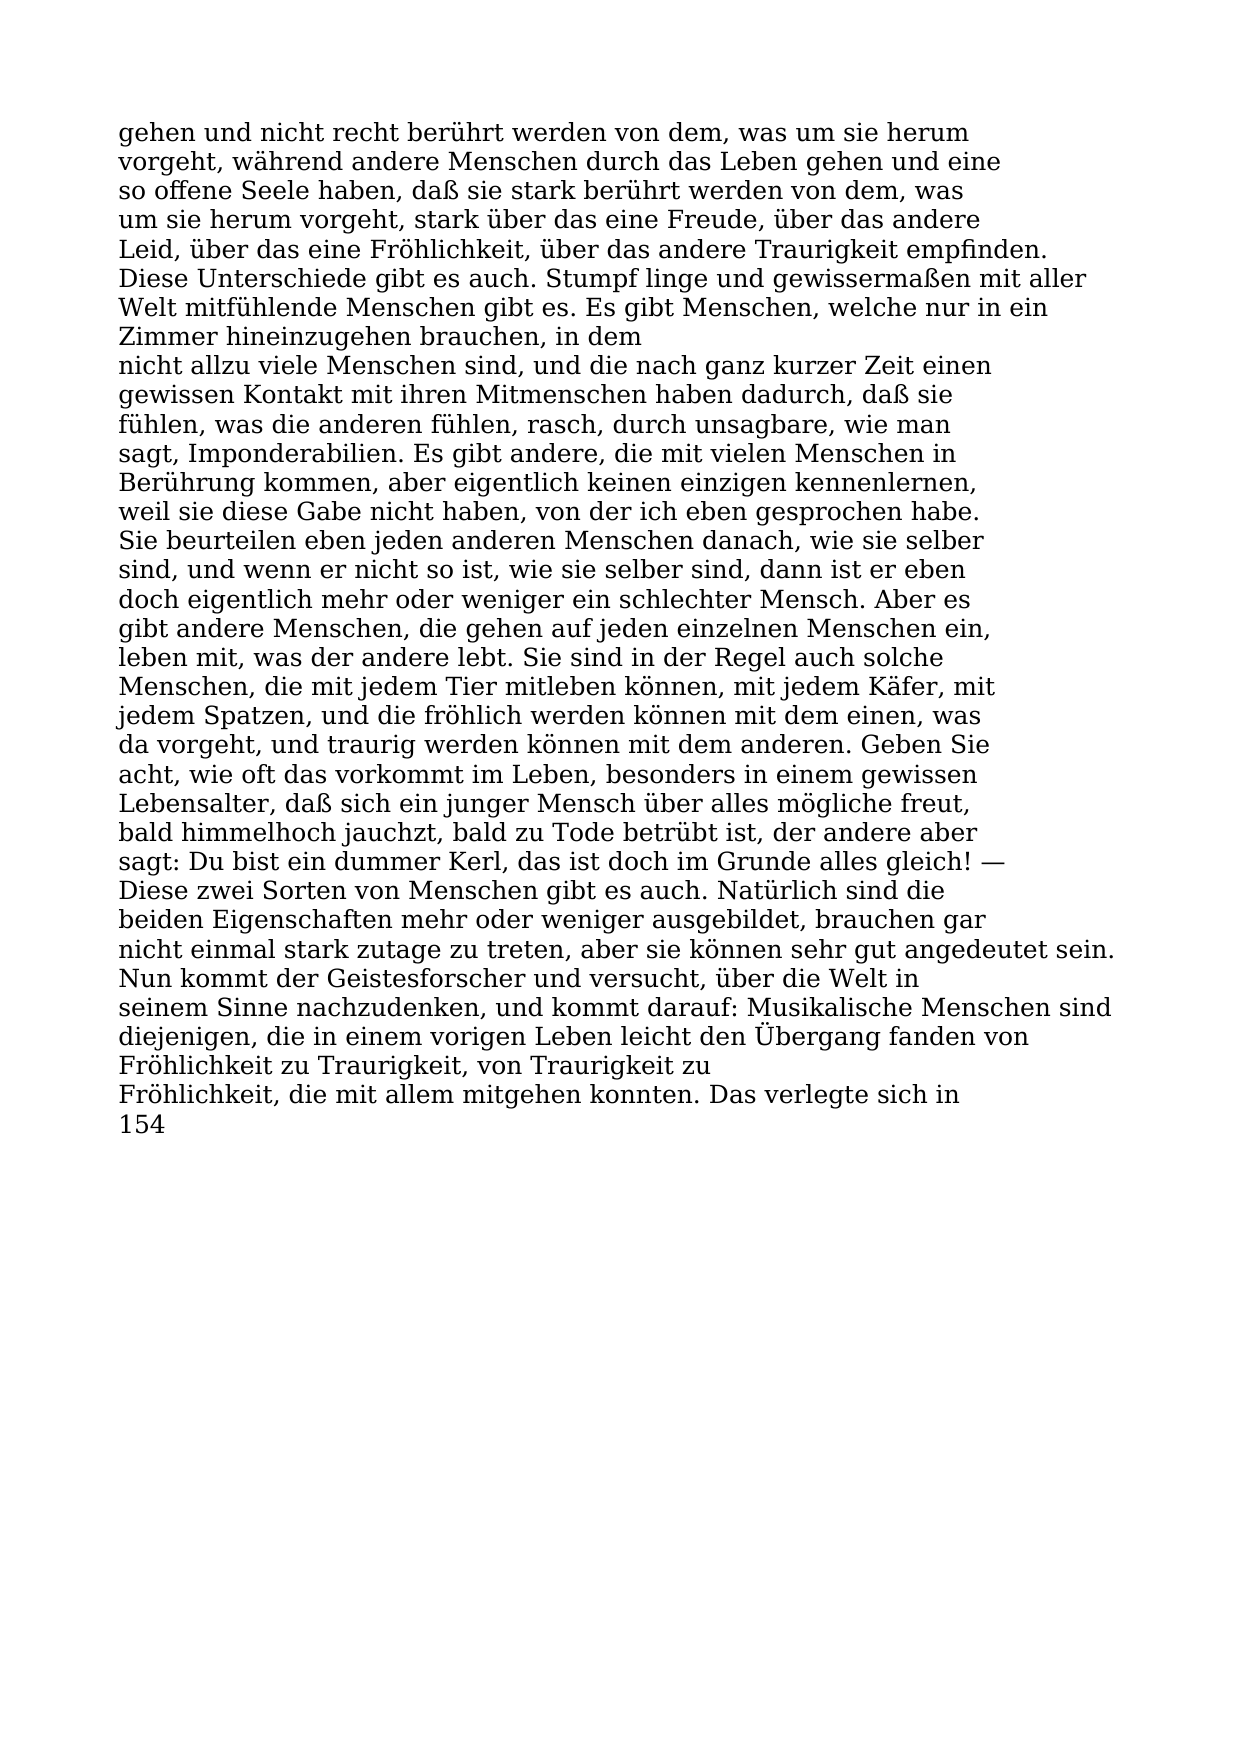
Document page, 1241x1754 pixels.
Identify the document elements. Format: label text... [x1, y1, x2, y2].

text sagt: Du bist ein dummer Kerl, das ist doch im Grunde alles gleich! — [118, 847, 1122, 876]
text seinem Sinne nachzudenken, und kommt darauf: Musikalische Menschen sind diejenigen, die in einem vorigen Leben leicht den Übergang fanden von Fröhlichkeit zu Traurigkeit, von Traurigkeit zu [118, 993, 1122, 1081]
text so offene Seele haben, daß sie stark berührt werden von dem, was [118, 176, 1122, 206]
text acht, wie oft das vorkommt im Leben, besonders in einem gewissen [118, 760, 1122, 789]
text sagt, Imponderabilien. Es gibt andere, die mit vielen Menschen in [118, 439, 1122, 468]
text Diese zwei Sorten von Menschen gibt es auch. Natürlich sind die [118, 876, 1122, 906]
text leben mit, was der andere lebt. Sie sind in der Regel auch solche [118, 643, 1122, 672]
text gibt andere Menschen, die gehen auf jeden einzelnen Menschen ein, [118, 614, 1122, 643]
text doch eigentlich mehr oder weniger ein schlechter Mensch. Aber es [118, 585, 1122, 614]
text um sie herum vorgeht, stark über das eine Freude, über das andere [118, 206, 1122, 235]
text nicht einmal stark zutage zu treten, aber sie können sehr gut angedeutet sein. [118, 935, 1122, 964]
text gewissen Kontakt mit ihren Mitmenschen haben dadurch, daß sie [118, 381, 1122, 410]
text fühlen, was die anderen fühlen, rasch, durch unsagbare, wie man [118, 410, 1122, 439]
text 154 [118, 1110, 1122, 1139]
text Berührung kommen, aber eigentlich keinen einzigen kennenlernen, [118, 468, 1122, 497]
text vorgeht, während andere Menschen durch das Leben gehen und eine [118, 147, 1122, 176]
text gehen und nicht recht berührt werden von dem, was um sie herum [118, 118, 1122, 147]
text Nun kommt der Geistesforscher und versucht, über die Welt in [118, 964, 1122, 993]
text beiden Eigenschaften mehr oder weniger ausgebildet, brauchen gar [118, 906, 1122, 935]
text Menschen, die mit jedem Tier mitleben können, mit jedem Käfer, mit [118, 672, 1122, 701]
text Leid, über das eine Fröhlichkeit, über das andere Traurigkeit empfinden. Diese Unterschiede gibt es auch. Stumpf linge und gewissermaßen mit aller Welt mitfühlende Menschen gibt es. Es gibt Menschen, welche nur in ein Zimmer hineinzugehen brauchen, in dem [118, 235, 1122, 351]
text jedem Spatzen, und die fröhlich werden können mit dem einen, was [118, 701, 1122, 731]
text Lebensalter, daß sich ein junger Mensch über alles mögliche freut, [118, 789, 1122, 818]
text da vorgeht, und traurig werden können mit dem anderen. Geben Sie [118, 731, 1122, 760]
text nicht allzu viele Menschen sind, und die nach ganz kurzer Zeit einen [118, 351, 1122, 381]
text weil sie diese Gabe nicht haben, von der ich eben gesprochen habe. [118, 497, 1122, 526]
text Sie beurteilen eben jeden anderen Menschen danach, wie sie selber [118, 526, 1122, 556]
text bald himmelhoch jauchzt, bald zu Tode betrübt ist, der andere aber [118, 818, 1122, 847]
text Fröhlichkeit, die mit allem mitgehen konnten. Das verlegte sich in [118, 1081, 1122, 1110]
text sind, und wenn er nicht so ist, wie sie selber sind, dann ist er eben [118, 556, 1122, 585]
